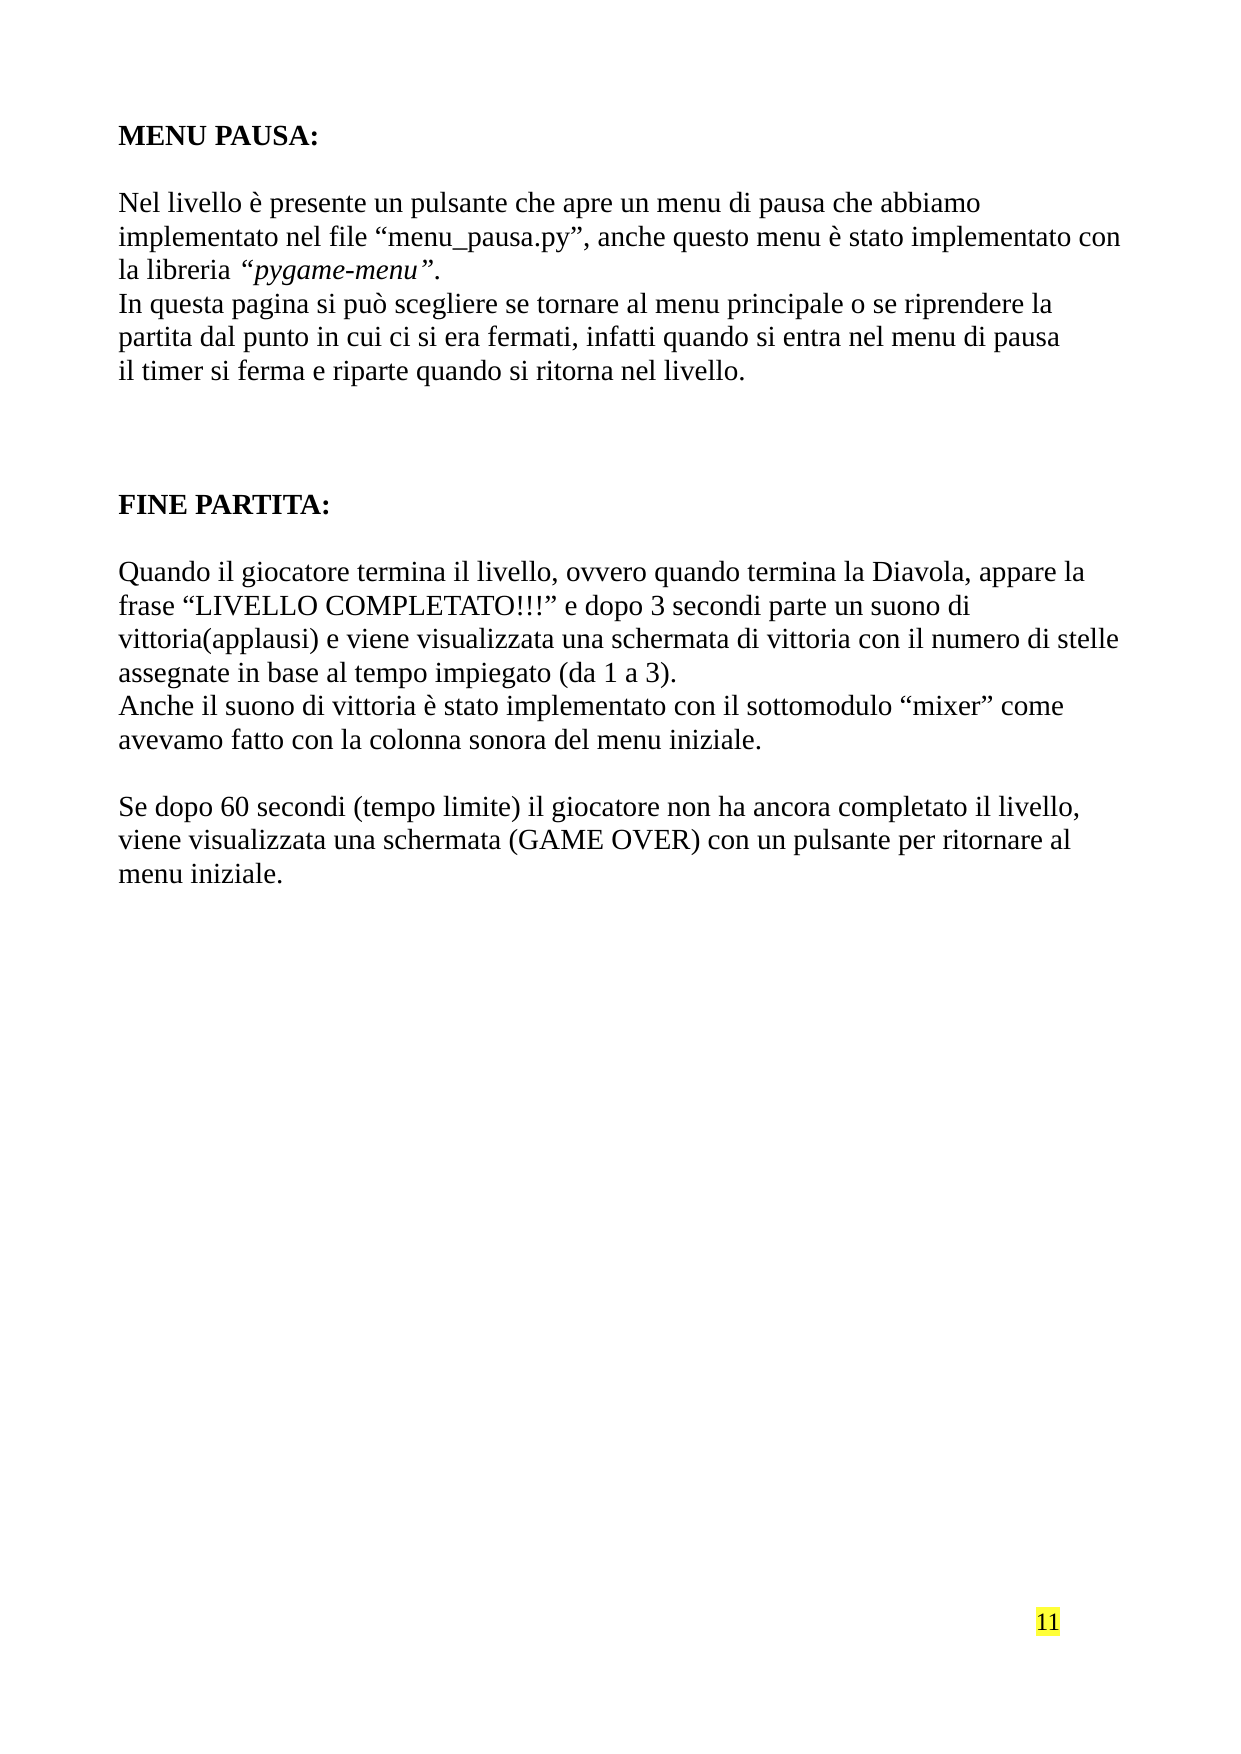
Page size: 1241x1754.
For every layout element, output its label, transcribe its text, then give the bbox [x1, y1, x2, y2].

text Nel livello è presente un pulsante che apre un menu di pausa che abbiamo implementato nel file “menu_pausa.py”, anche questo menu è stato implementato con la libreria “pygame-menu”. [118, 185, 1122, 286]
text Quando il giocatore termina il livello, ovvero quando termina la Diavola, appare la frase “LIVELLO COMPLETATO!!!” e dopo 3 secondi parte un suono di vittoria(applausi) e viene visualizzata una schermata di vittoria con il numero di stelle assegnate in base al tempo impiegato (da 1 a 3). [118, 554, 1122, 688]
text FINE PARTITA: [118, 487, 1122, 521]
text Se dopo 60 secondi (tempo limite) il giocatore non ha ancora completato il livello, viene visualizzata una schermata (GAME OVER) con un pulsante per ritornare al menu iniziale. [118, 789, 1122, 889]
text In questa pagina si può scegliere se tornare al menu principale o se riprendere la partita dal punto in cui ci si era fermati, infatti quando si entra nel menu di pausa [118, 286, 1122, 353]
text il timer si ferma e riparte quando si ritorna nel livello. [118, 353, 1122, 386]
text Anche il suono di vittoria è stato implementato con il sottomodulo “mixer” come avevamo fatto con la colonna sonora del menu iniziale. [118, 688, 1122, 755]
text MENU PAUSA: [118, 118, 1122, 152]
